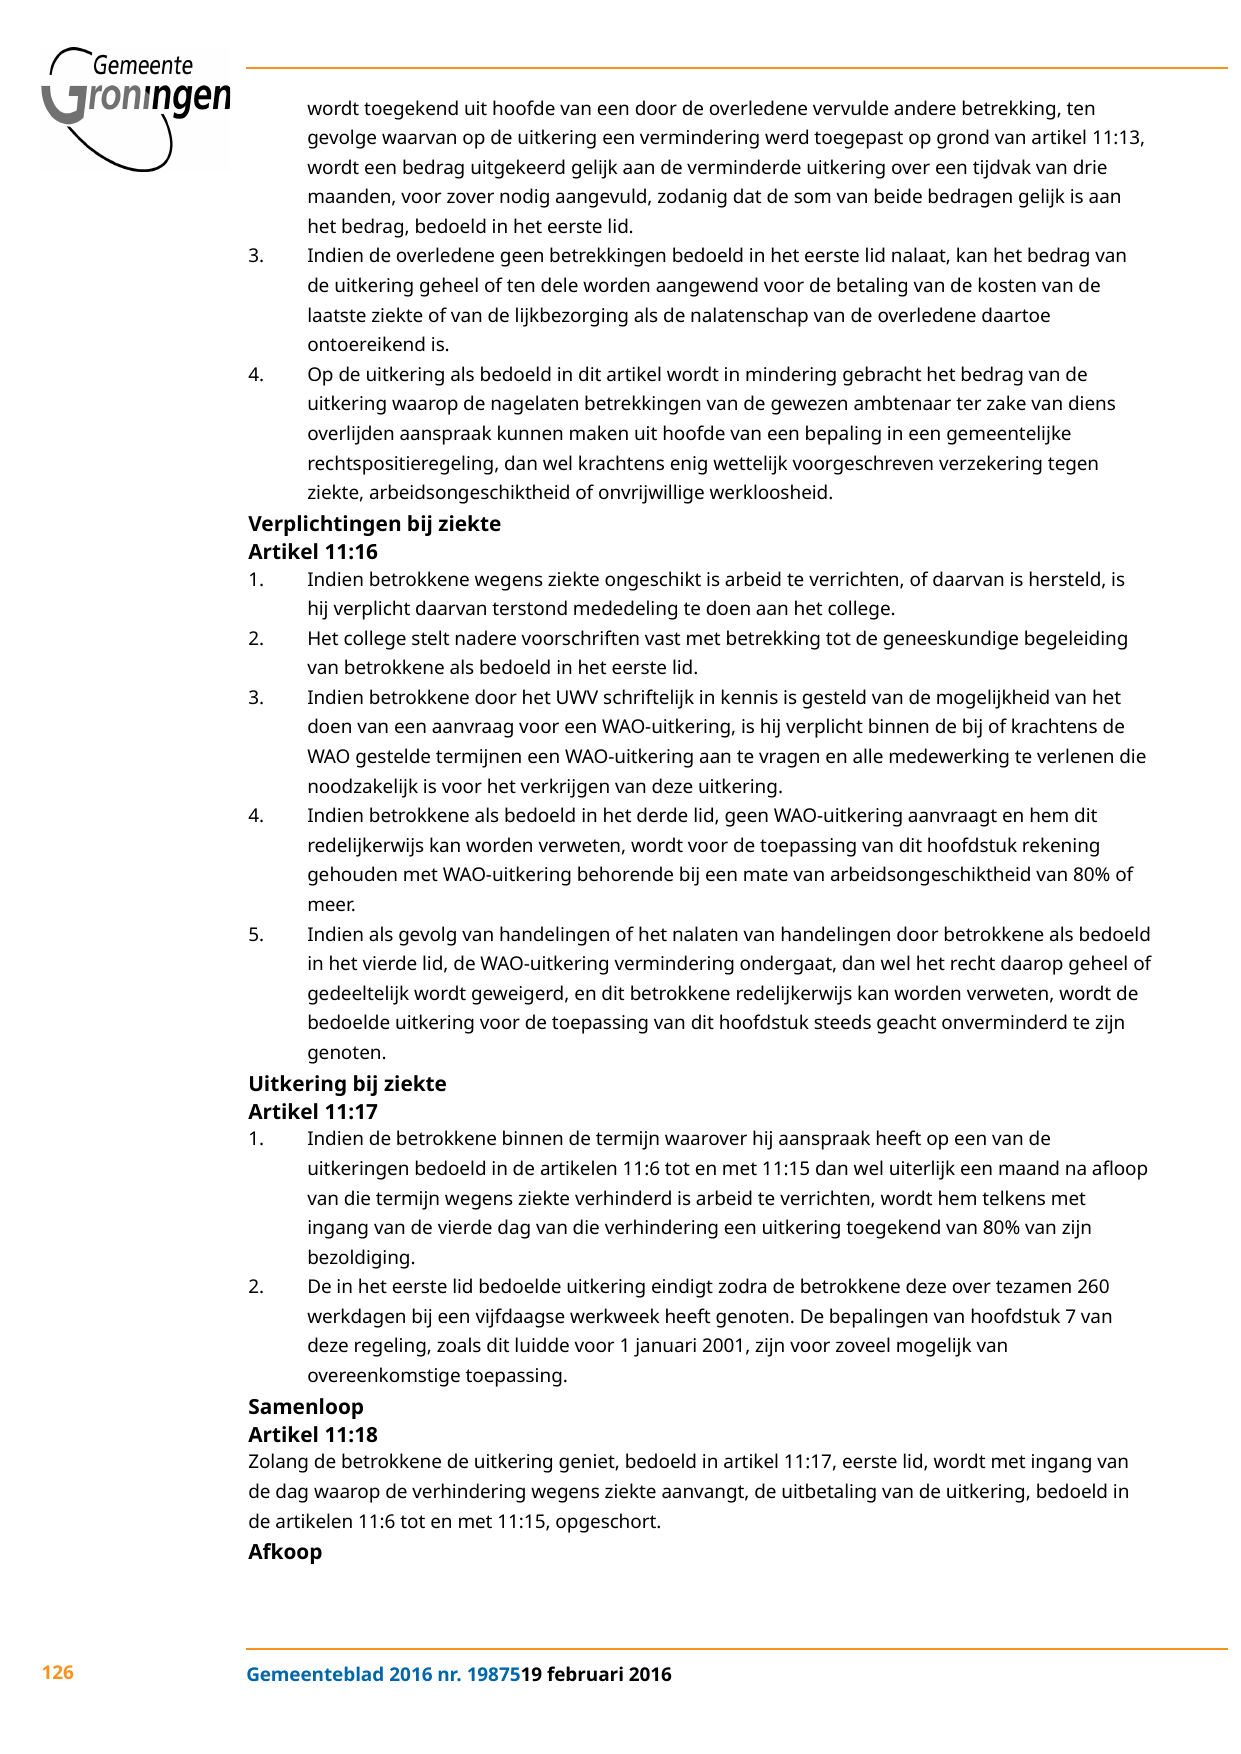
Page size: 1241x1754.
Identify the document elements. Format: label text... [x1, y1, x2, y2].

list Het college stelt nadere voorschriften vast met betrekking tot de geneeskundige begeleiding van betrokkene als bedoeld in het eerste lid. [248, 625, 1152, 680]
list Op de uitkering als bedoeld in dit artikel wordt in mindering gebracht het bedrag van de uitkering waarop de nagelaten betrekkingen van de gewezen ambtenaar ter zake van diens overlijden aanspraak kunnen maken uit hoofde van een bepaling in een gemeentelijke rechtspositieregeling, dan wel krachtens enig wettelijk voorgeschreven verzekering tegen ziekte, arbeidsongeschiktheid of onvrijwillige werkloosheid. [248, 361, 1152, 505]
list De in het eerste lid bedoelde uitkering eindigt zodra de betrokkene deze over tezamen 260 werkdagen bij een vijfdaagse werkweek heeft genoten. De bepalingen van hoofdstuk 7 van deze regeling, zoals dit luidde voor 1 januari 2001, zijn voor zoveel mogelijk van overeenkomstige toepassing. [248, 1273, 1152, 1388]
text Uitkering bij ziekte [248, 1069, 1152, 1097]
list Indien betrokkene door het UWV schriftelijk in kennis is gesteld van de mogelijkheid van het doen van een aanvraag voor een WAO-uitkering, is hij verplicht binnen de bij of krachtens de WAO gestelde termijnen een WAO-uitkering aan te vragen en alle medewerking te verlenen die noodzakelijk is voor het verkrijgen van deze uitkering. [248, 684, 1152, 799]
text Artikel 11:16 [248, 537, 1152, 566]
picture [41, 47, 231, 172]
text Samenloop [248, 1392, 1152, 1420]
text Artikel 11:17 [248, 1097, 1152, 1126]
text Artikel 11:18 [248, 1420, 1152, 1449]
list Indien betrokkene wegens ziekte ongeschikt is arbeid te verrichten, of daarvan is hersteld, is hij verplicht daarvan terstond mededeling te doen aan het college. [248, 566, 1152, 621]
text Zolang de betrokkene de uitkering geniet, bedoeld in artikel 11:17, eerste lid, wordt met ingang van de dag waarop de verhindering wegens ziekte aanvangt, de uitbetaling van de uitkering, bedoeld in de artikelen 11:6 tot en met 11:15, opgeschort. [248, 1449, 1152, 1534]
list Indien de overledene geen betrekkingen bedoeld in het eerste lid nalaat, kan het bedrag van de uitkering geheel of ten dele worden aangewend voor de betaling van de kosten van de laatste ziekte of van de lijkbezorging als de nalatenschap van de overledene daartoe ontoereikend is. [248, 243, 1152, 357]
list Indien de betrokkene binnen de termijn waarover hij aanspraak heeft op een van de uitkeringen bedoeld in de artikelen 11:6 tot en met 11:15 dan wel uiterlijk een maand na afloop van die termijn wegens ziekte verhinderd is arbeid te verrichten, wordt hem telkens met ingang van de vierde dag van die verhindering een uitkering toegekend van 80% van zijn bezoldiging. [248, 1126, 1152, 1270]
list Indien betrokkene als bedoeld in het derde lid, geen WAO-uitkering aanvraagt en hem dit redelijkerwijs kan worden verweten, wordt voor de toepassing van dit hoofdstuk rekening gehouden met WAO-uitkering behorende bij een mate van arbeidsongeschiktheid van 80% of meer. [248, 802, 1152, 917]
list wordt toegekend uit hoofde van een door de overledene vervulde andere betrekking, ten gevolge waarvan op de uitkering een vermindering werd toegepast op grond van artikel 11:13, wordt een bedrag uitgekeerd gelijk aan de verminderde uitkering over een tijdvak van drie maanden, voor zover nodig aangevuld, zodanig dat de som van beide bedragen gelijk is aan het bedrag, bedoeld in het eerste lid. [248, 95, 1152, 239]
list Indien als gevolg van handelingen of het nalaten van handelingen door betrokkene als bedoeld in het vierde lid, de WAO-uitkering vermindering ondergaat, dan wel het recht daarop geheel of gedeeltelijk wordt geweigerd, en dit betrokkene redelijkerwijs kan worden verweten, wordt de bedoelde uitkering voor de toepassing van dit hoofdstuk steeds geacht onverminderd te zijn genoten. [248, 921, 1152, 1065]
text Afkoop [248, 1537, 1152, 1566]
text Verplichtingen bij ziekte [248, 509, 1152, 537]
